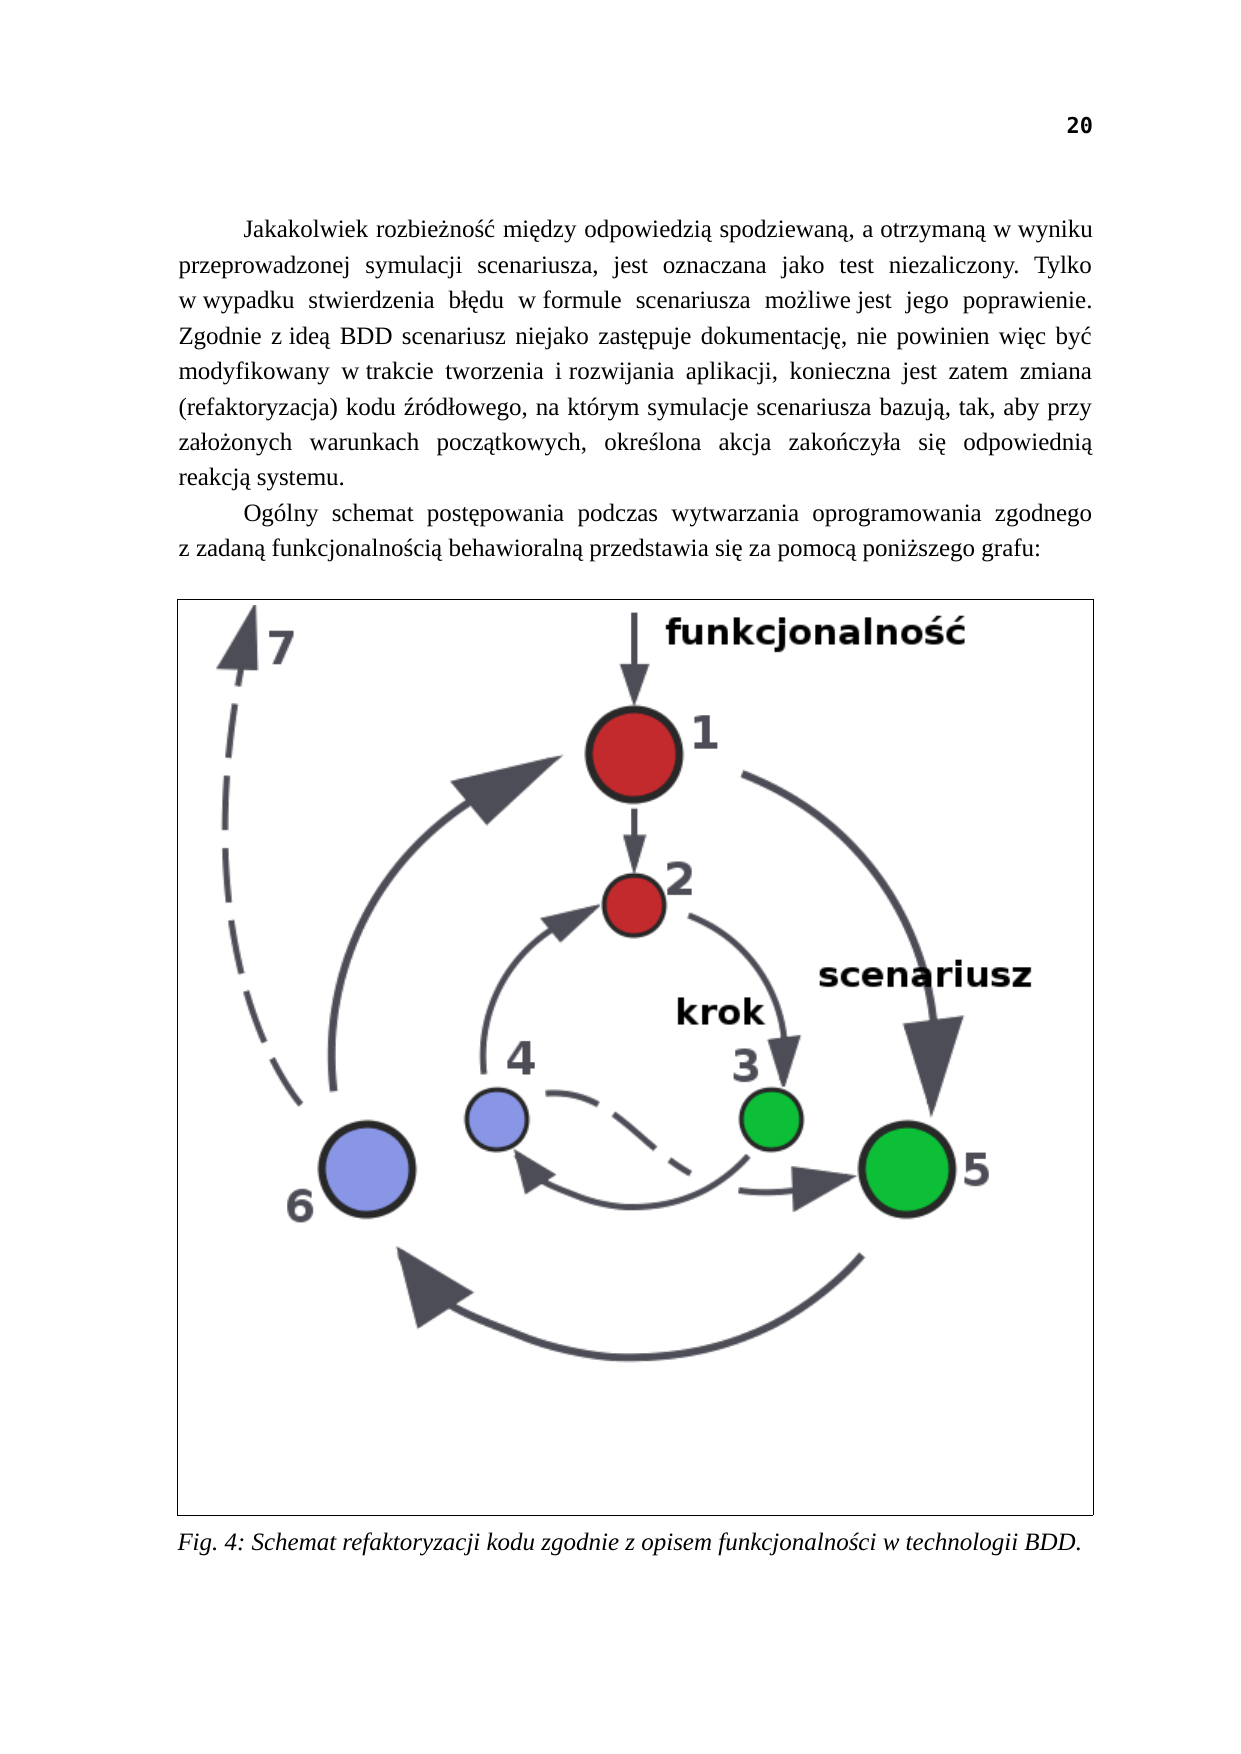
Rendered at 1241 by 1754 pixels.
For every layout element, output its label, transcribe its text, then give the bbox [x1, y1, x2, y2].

text Fig. 4: Schemat refaktoryzacji kodu zgodnie z opisem funkcjonalności w technologii BDD. [177, 1527, 1093, 1556]
picture [182, 605, 1087, 1509]
table_header [178, 600, 1093, 1514]
text Ogólny schemat postępowania podczas wytwarzania oprogramowania zgodnego z zadaną funkcjonalnością behawioralną przedstawia się za pomocą poniższego grafu: [178, 493, 1093, 564]
text Jakakolwiek rozbieżność między odpowiedzią spodziewaną, a otrzymaną w wyniku przeprowadzonej symulacji scenariusza, jest oznaczana jako test niezaliczony. Tylko w wypadku stwierdzenia błędu w formule scenariusza możliwe jest jego poprawienie. Zgodnie z ideą BDD scenariusz niejako zastępuje dokumentację, nie powinien więc być modyfikowany w trakcie tworzenia i rozwijania aplikacji, konieczna jest zatem zmiana (refaktoryzacja) kodu źródłowego, na którym symulacje scenariusza bazują, tak, aby przy założonych warunkach początkowych, określona akcja zakończyła się odpowiednią reakcją systemu. [178, 209, 1093, 493]
